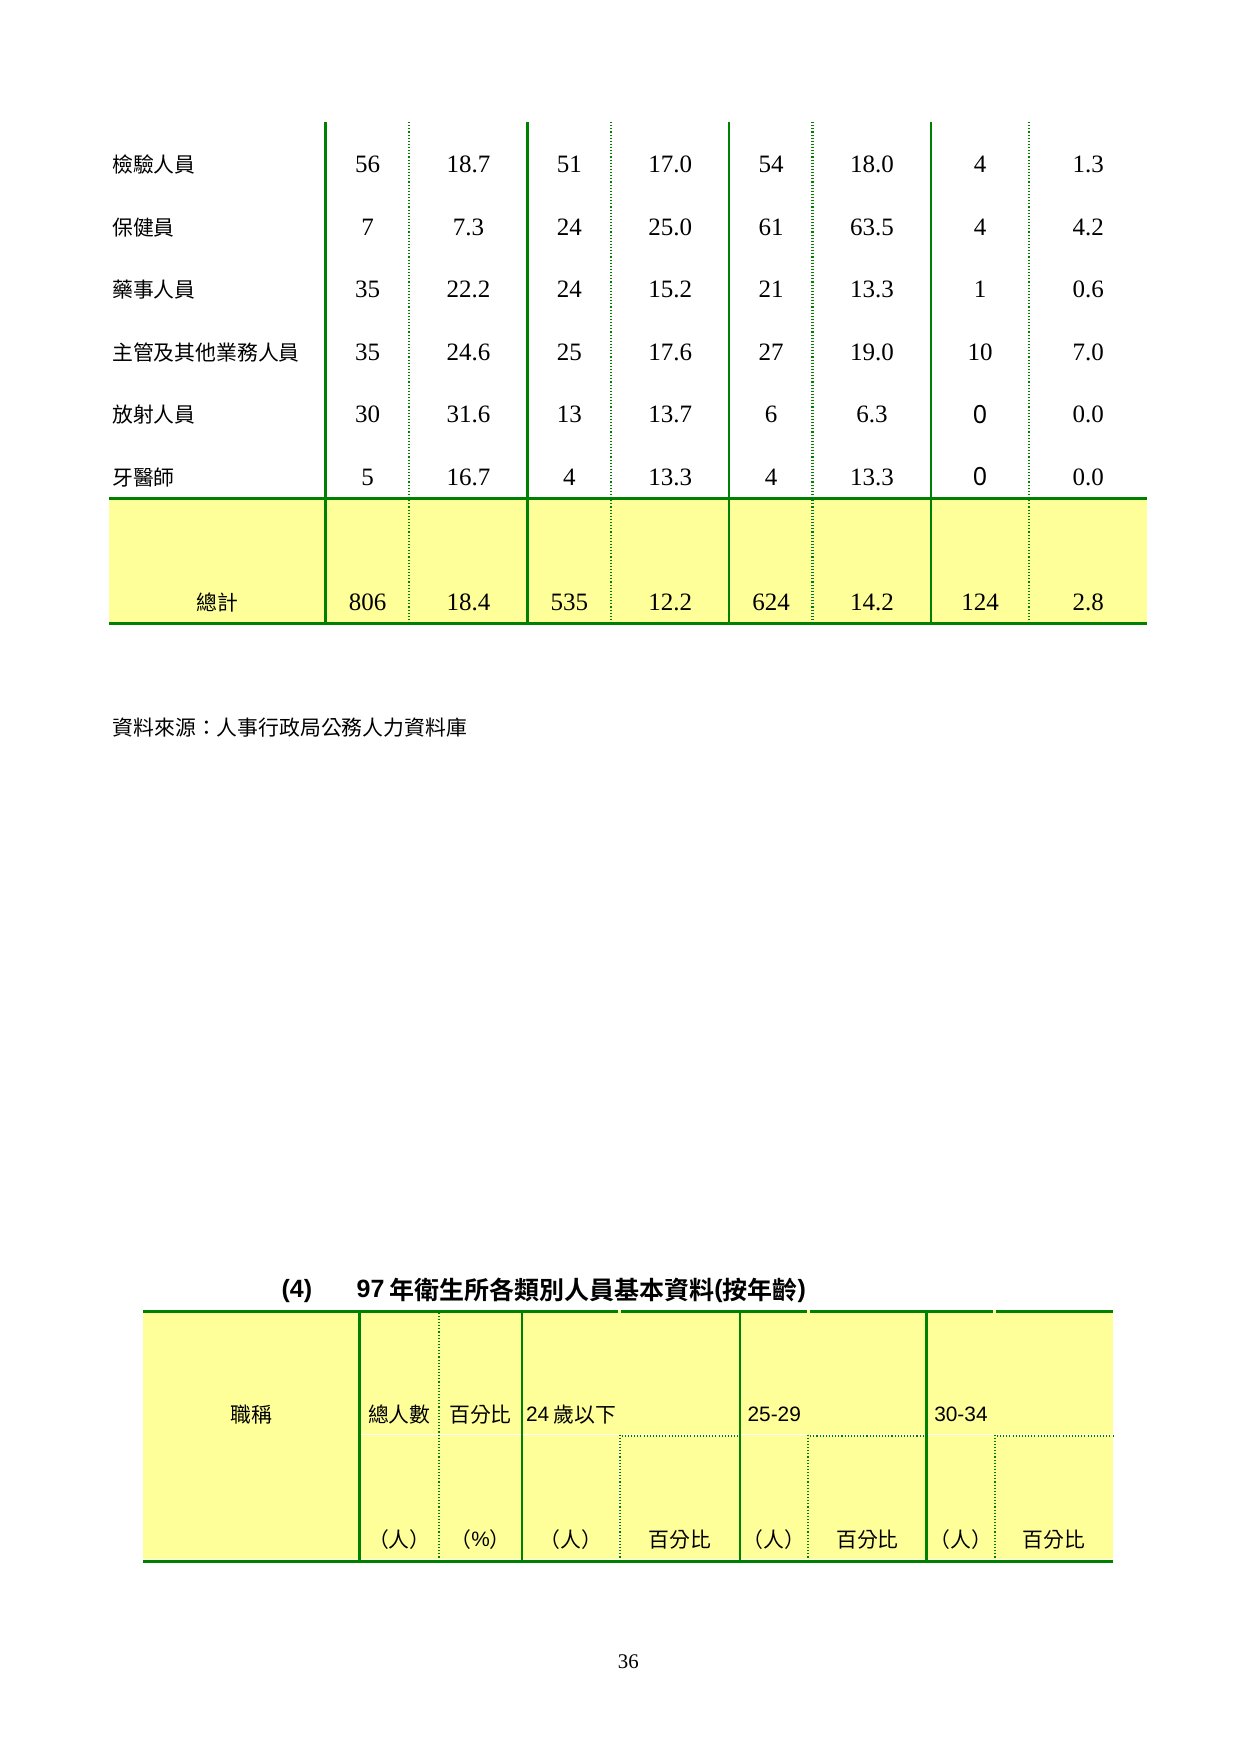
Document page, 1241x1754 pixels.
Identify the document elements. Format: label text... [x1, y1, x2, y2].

table_cell 5 [327, 435, 409, 497]
table_header 總人數 [361, 1313, 439, 1434]
table_cell 藥事人員 [109, 247, 324, 309]
text 資料來源：人事行政局公務人力資料庫 [112, 684, 1106, 747]
table_cell 13.7 [611, 372, 728, 434]
table_cell 1.3 [1029, 122, 1147, 184]
table_cell 7.0 [1029, 310, 1147, 372]
table_cell 24.6 [409, 310, 526, 372]
table_cell 4 [932, 185, 1029, 247]
table_cell 4 [932, 122, 1029, 184]
table_cell 21 [730, 247, 812, 309]
table_cell 6 [730, 372, 812, 434]
table_header 職稱 [143, 1313, 358, 1559]
table_cell 18.7 [409, 122, 526, 184]
table_cell 保健員 [109, 185, 324, 247]
table_cell 17.6 [611, 310, 728, 372]
table_cell 806 [327, 500, 409, 622]
table_cell 百分比 [620, 1435, 739, 1559]
table_cell （人） [361, 1435, 439, 1559]
table_cell 13 [529, 372, 611, 434]
table_cell 624 [730, 500, 812, 622]
table_cell 7 [327, 185, 409, 247]
table_cell 6.3 [813, 372, 930, 434]
table_cell 0.0 [1029, 435, 1147, 497]
table_cell 主管及其他業務人員 [109, 310, 324, 372]
table_cell 7.3 [409, 185, 526, 247]
table_cell 16.7 [409, 435, 526, 497]
table_cell 124 [932, 500, 1029, 622]
table_cell 25.0 [611, 185, 728, 247]
table_header [996, 1313, 1113, 1434]
table_cell 19.0 [813, 310, 930, 372]
table_cell 35 [327, 247, 409, 309]
table_cell 0 [932, 435, 1029, 497]
table_header [621, 1313, 739, 1434]
table_cell 13.3 [813, 435, 930, 497]
table_cell 15.2 [611, 247, 728, 309]
table_header 30-34 [928, 1313, 993, 1434]
table_cell 0.0 [1029, 372, 1147, 434]
table_cell 13.3 [813, 247, 930, 309]
table_header [810, 1313, 925, 1434]
table_cell 24 [529, 185, 611, 247]
table_cell 牙醫師 [109, 435, 324, 497]
table_cell 4.2 [1029, 185, 1147, 247]
table_cell 4 [730, 435, 812, 497]
table_cell 63.5 [813, 185, 930, 247]
table_cell 35 [327, 310, 409, 372]
table_cell 0.6 [1029, 247, 1147, 309]
table_cell 31.6 [409, 372, 526, 434]
table_cell 13.3 [611, 435, 728, 497]
table_cell 百分比 [995, 1435, 1113, 1559]
table_cell 51 [529, 122, 611, 184]
table_cell 30 [327, 372, 409, 434]
table_header 百分比 [439, 1313, 521, 1434]
table_cell 24 [529, 247, 611, 309]
table_cell （%） [439, 1435, 521, 1559]
table_header 25-29 [741, 1313, 807, 1434]
table_cell 18.0 [813, 122, 930, 184]
table_cell 百分比 [808, 1435, 925, 1559]
table_cell 25 [529, 310, 611, 372]
table_cell 27 [730, 310, 812, 372]
table_cell （人） [523, 1435, 619, 1559]
table_cell 18.4 [409, 500, 526, 622]
table_cell 2.8 [1029, 500, 1147, 622]
table_cell 61 [730, 185, 812, 247]
table_cell （人） [928, 1435, 995, 1559]
table_cell 檢驗人員 [109, 122, 324, 184]
table_cell 1 [932, 247, 1029, 309]
table_cell 17.0 [611, 122, 728, 184]
table_header 24歲以下 [523, 1313, 618, 1434]
table_cell 54 [730, 122, 812, 184]
table_cell 535 [529, 500, 611, 622]
table_cell 放射人員 [109, 372, 324, 434]
table_cell 4 [529, 435, 611, 497]
table_cell 0 [932, 372, 1029, 434]
table_cell 56 [327, 122, 409, 184]
table_cell 22.2 [409, 247, 526, 309]
table_cell 總計 [109, 500, 324, 622]
table_cell （人） [741, 1435, 808, 1559]
table_cell 12.2 [611, 500, 728, 622]
list 97年衛生所各類別人員基本資料(按年齡) [150, 1247, 1106, 1309]
table_cell 10 [932, 310, 1029, 372]
table_cell 14.2 [813, 500, 930, 622]
